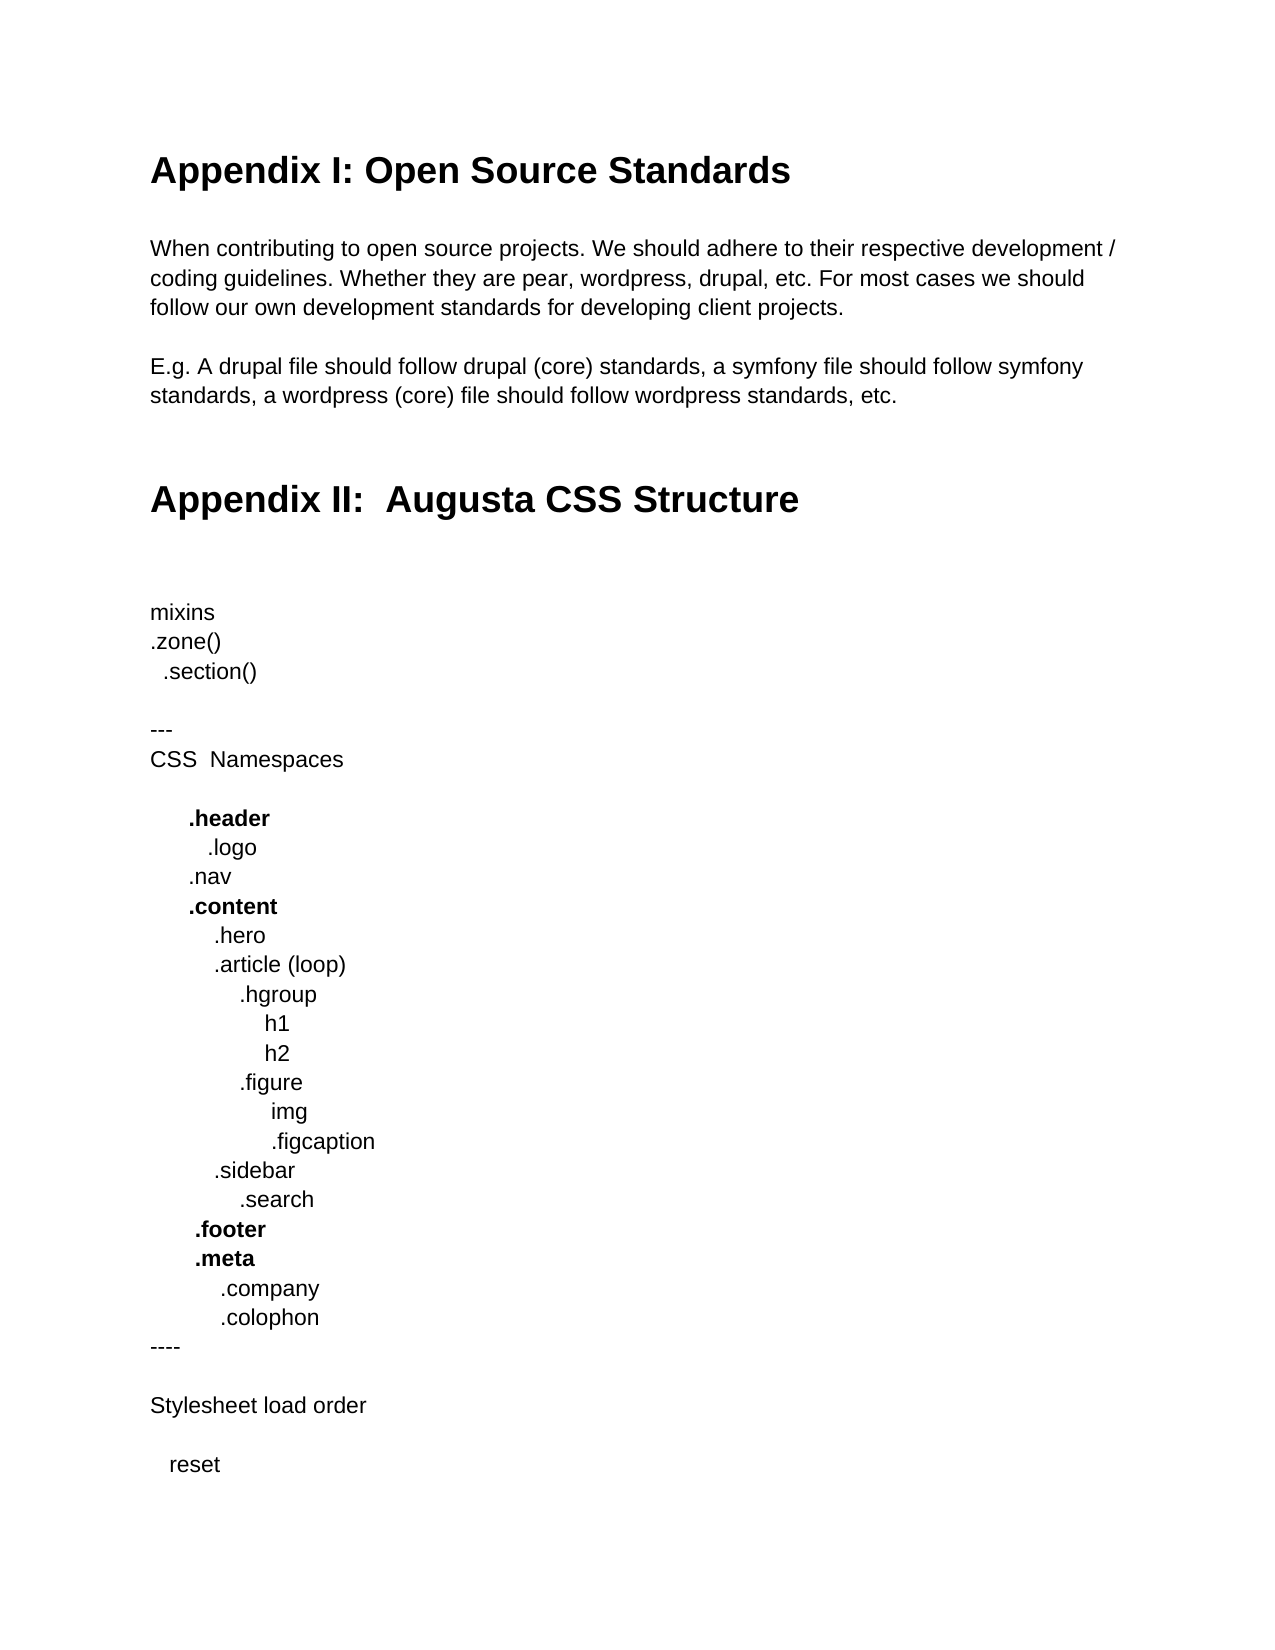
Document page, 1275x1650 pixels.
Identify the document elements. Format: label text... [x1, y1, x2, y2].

text .content [150, 893, 1125, 919]
subtitle Appendix II: Augusta CSS Structure [150, 479, 1125, 521]
text reset [150, 1451, 1125, 1477]
text h2 [150, 1040, 1125, 1066]
text img [150, 1099, 1125, 1124]
text .meta [150, 1246, 1125, 1271]
text .article (loop) [150, 952, 1125, 978]
text .hgroup [150, 981, 1125, 1007]
text .hero [150, 923, 1125, 948]
text .figure [150, 1069, 1125, 1095]
text ---- [150, 1334, 1125, 1359]
text .company [150, 1275, 1125, 1301]
text .nav [150, 864, 1125, 889]
text .footer [150, 1216, 1125, 1242]
text .header [150, 805, 1125, 831]
text --- [150, 717, 1125, 743]
text .search [150, 1187, 1125, 1213]
subtitle Appendix I: Open Source Standards [150, 150, 1125, 192]
text .colophon [150, 1304, 1125, 1330]
text .logo [150, 834, 1125, 860]
text .zone() [150, 629, 1125, 654]
text E.g. A drupal file should follow drupal (core) standards, a symfony file should follow symfony standards, a wordpress (core) file should follow wordpress standards, etc. [150, 353, 1125, 408]
text mixins [150, 599, 1125, 625]
text .section() [150, 658, 1125, 684]
text When contributing to open source projects. We should adhere to their respective development / coding guidelines. Whether they are pear, wordpress, drupal, etc. For most cases we should follow our own development standards for developing client projects. [150, 236, 1125, 320]
text .figcaption [150, 1128, 1125, 1154]
text h1 [150, 1011, 1125, 1036]
text Stylesheet load order [150, 1393, 1125, 1418]
text CSS Namespaces [150, 746, 1125, 772]
text .sidebar [150, 1158, 1125, 1183]
